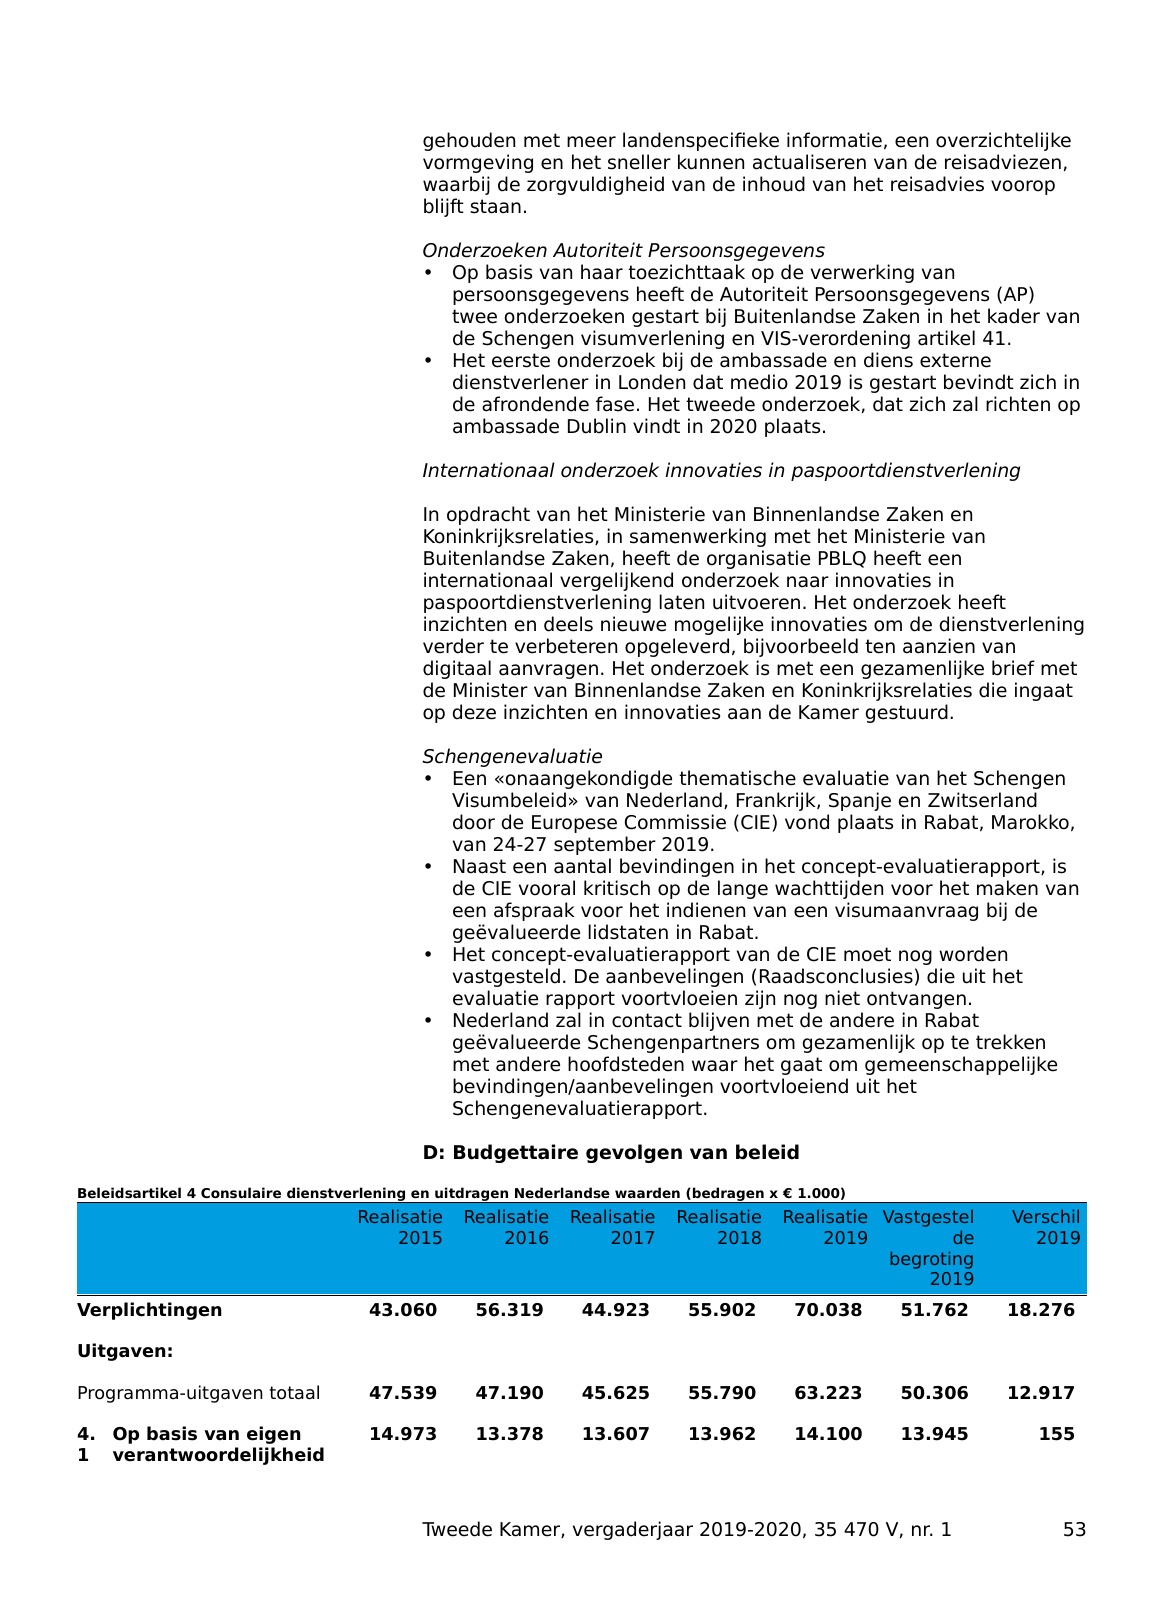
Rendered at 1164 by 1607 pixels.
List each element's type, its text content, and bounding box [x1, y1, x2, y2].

table_cell [555, 1362, 661, 1383]
table_cell 70.038 [768, 1296, 874, 1321]
table_header Beleidsartikel 4 Consulaire dienstverlening en uitdragen Nederlandse waarden (bedragen x € 1.000) [77, 1186, 1087, 1202]
table_cell 18.276 [980, 1296, 1087, 1321]
table_cell [136, 1362, 342, 1383]
table_cell [980, 1403, 1087, 1424]
table_cell [106, 1362, 136, 1383]
table_cell 45.625 [555, 1383, 661, 1403]
table_cell 13.962 [661, 1424, 768, 1465]
table_cell [661, 1321, 768, 1341]
table_cell [874, 1321, 980, 1341]
table_cell [555, 1321, 661, 1341]
table_cell [77, 1203, 342, 1294]
subtitle Schengenevaluatie [422, 746, 1087, 768]
table_cell [77, 1321, 106, 1341]
table_cell [136, 1321, 342, 1341]
subtitle Internationaal onderzoek innovaties in paspoortdienstverlening [422, 460, 1087, 482]
text • Op basis van haar toezichttaak op de verwerking van persoonsgegevens heeft de Autoriteit Persoonsgegevens (AP) twee onderzoeken gestart bij Buitenlandse Zaken in het kader van de Schengen visumverlening en VIS-verordening artikel 41. [422, 262, 1087, 350]
table_cell [661, 1362, 768, 1383]
table_cell [980, 1341, 1087, 1362]
text • Een «onaangekondigde thematische evaluatie van het Schengen Visumbeleid» van Nederland, Frankrijk, Spanje en Zwitserland door de Europese Commissie (CIE) vond plaats in Rabat, Marokko, van 24-27 september 2019. [422, 768, 1087, 856]
table_cell Realisatie 2016 [449, 1203, 555, 1294]
table_cell [106, 1321, 136, 1341]
table_cell [77, 1362, 106, 1383]
table_cell 43.060 [343, 1296, 449, 1321]
table_cell [661, 1403, 768, 1424]
table_cell [343, 1321, 449, 1341]
table_cell [343, 1403, 449, 1424]
subtitle Onderzoeken Autoriteit Persoonsgegevens [422, 240, 1087, 262]
table_cell [555, 1403, 661, 1424]
table_cell 13.378 [449, 1424, 555, 1465]
table_cell Realisatie 2018 [661, 1203, 768, 1294]
table_cell [768, 1362, 874, 1383]
table_cell [343, 1362, 449, 1383]
table_cell 51.762 [874, 1296, 980, 1321]
table_cell 56.319 [449, 1296, 555, 1321]
table_cell Verschil 2019 [980, 1203, 1087, 1294]
table_cell [768, 1321, 874, 1341]
table_cell 12.917 [980, 1383, 1087, 1403]
table_cell [77, 1403, 106, 1424]
table_cell [449, 1403, 555, 1424]
table_cell Realisatie 2019 [768, 1203, 874, 1294]
table_cell 55.790 [661, 1383, 768, 1403]
table_cell [343, 1341, 449, 1362]
table_cell 63.223 [768, 1383, 874, 1403]
table_cell 14.973 [343, 1424, 449, 1465]
table_cell [768, 1403, 874, 1424]
text • Het concept-evaluatierapport van de CIE moet nog worden vastgesteld. De aanbevelingen (Raadsconclusies) die uit het evaluatie rapport voortvloeien zijn nog niet ontvangen. [422, 944, 1087, 1010]
text • Het eerste onderzoek bij de ambassade en diens externe dienstverlener in Londen dat medio 2019 is gestart bevindt zich in de afrondende fase. Het tweede onderzoek, dat zich zal richten op ambassade Dublin vindt in 2020 plaats. [422, 350, 1087, 438]
table_cell 14.100 [768, 1424, 874, 1465]
table_cell Op basis van eigen verantwoordelijkheid [106, 1424, 342, 1465]
table_cell Realisatie 2017 [555, 1203, 661, 1294]
table_cell Programma-uitgaven totaal [77, 1383, 342, 1403]
table_cell 47.539 [343, 1383, 449, 1403]
table_cell [874, 1362, 980, 1383]
text gehouden met meer landenspecifieke informatie, een overzichtelijke vormgeving en het sneller kunnen actualiseren van de reisadviezen, waarbij de zorgvuldigheid van de inhoud van het reisadvies voorop blijft staan. [422, 130, 1087, 218]
table_cell [136, 1403, 342, 1424]
table_cell 13.945 [874, 1424, 980, 1465]
table_cell Uitgaven: [77, 1341, 342, 1362]
table_cell 13.607 [555, 1424, 661, 1465]
table_cell [661, 1341, 768, 1362]
table_cell 4.1 [77, 1424, 106, 1465]
table_cell 55.902 [661, 1296, 768, 1321]
table_cell [768, 1341, 874, 1362]
table_cell 50.306 [874, 1383, 980, 1403]
table_cell 47.190 [449, 1383, 555, 1403]
table_cell 155 [980, 1424, 1087, 1465]
table_cell [449, 1341, 555, 1362]
table_cell [874, 1403, 980, 1424]
text • Nederland zal in contact blijven met de andere in Rabat geëvalueerde Schengenpartners om gezamenlijk op te trekken met andere hoofdsteden waar het gaat om gemeenschappelijke bevindingen/aanbevelingen voortvloeiend uit het Schengenevaluatierapport. [422, 1010, 1087, 1120]
table_cell Verplichtingen [77, 1296, 342, 1321]
table_cell [555, 1341, 661, 1362]
table_cell [874, 1341, 980, 1362]
text In opdracht van het Ministerie van Binnenlandse Zaken en Koninkrijksrelaties, in samenwerking met het Ministerie van Buitenlandse Zaken, heeft de organisatie PBLQ heeft een internationaal vergelijkend onderzoek naar innovaties in paspoortdienstverlening laten uitvoeren. Het onderzoek heeft inzichten en deels nieuwe mogelijke innovaties om de dienstverlening verder te verbeteren opgeleverd, bijvoorbeeld ten aanzien van digitaal aanvragen. Het onderzoek is met een gezamenlijke brief met de Minister van Binnenlandse Zaken en Koninkrijksrelaties die ingaat op deze inzichten en innovaties aan de Kamer gestuurd. [422, 504, 1087, 724]
text • Naast een aantal bevindingen in het concept-evaluatierapport, is de CIE vooral kritisch op de lange wachttijden voor het maken van een afspraak voor het indienen van een visumaanvraag bij de geëvalueerde lidstaten in Rabat. [422, 856, 1087, 944]
table_cell Vastgestelde begroting 2019 [874, 1203, 980, 1294]
table_cell Realisatie 2015 [343, 1203, 449, 1294]
table_cell [980, 1362, 1087, 1383]
table_cell [980, 1321, 1087, 1341]
table_cell 44.923 [555, 1296, 661, 1321]
subtitle D: Budgettaire gevolgen van beleid [422, 1142, 1087, 1164]
table_cell [449, 1362, 555, 1383]
table_cell [106, 1403, 136, 1424]
table_cell [449, 1321, 555, 1341]
